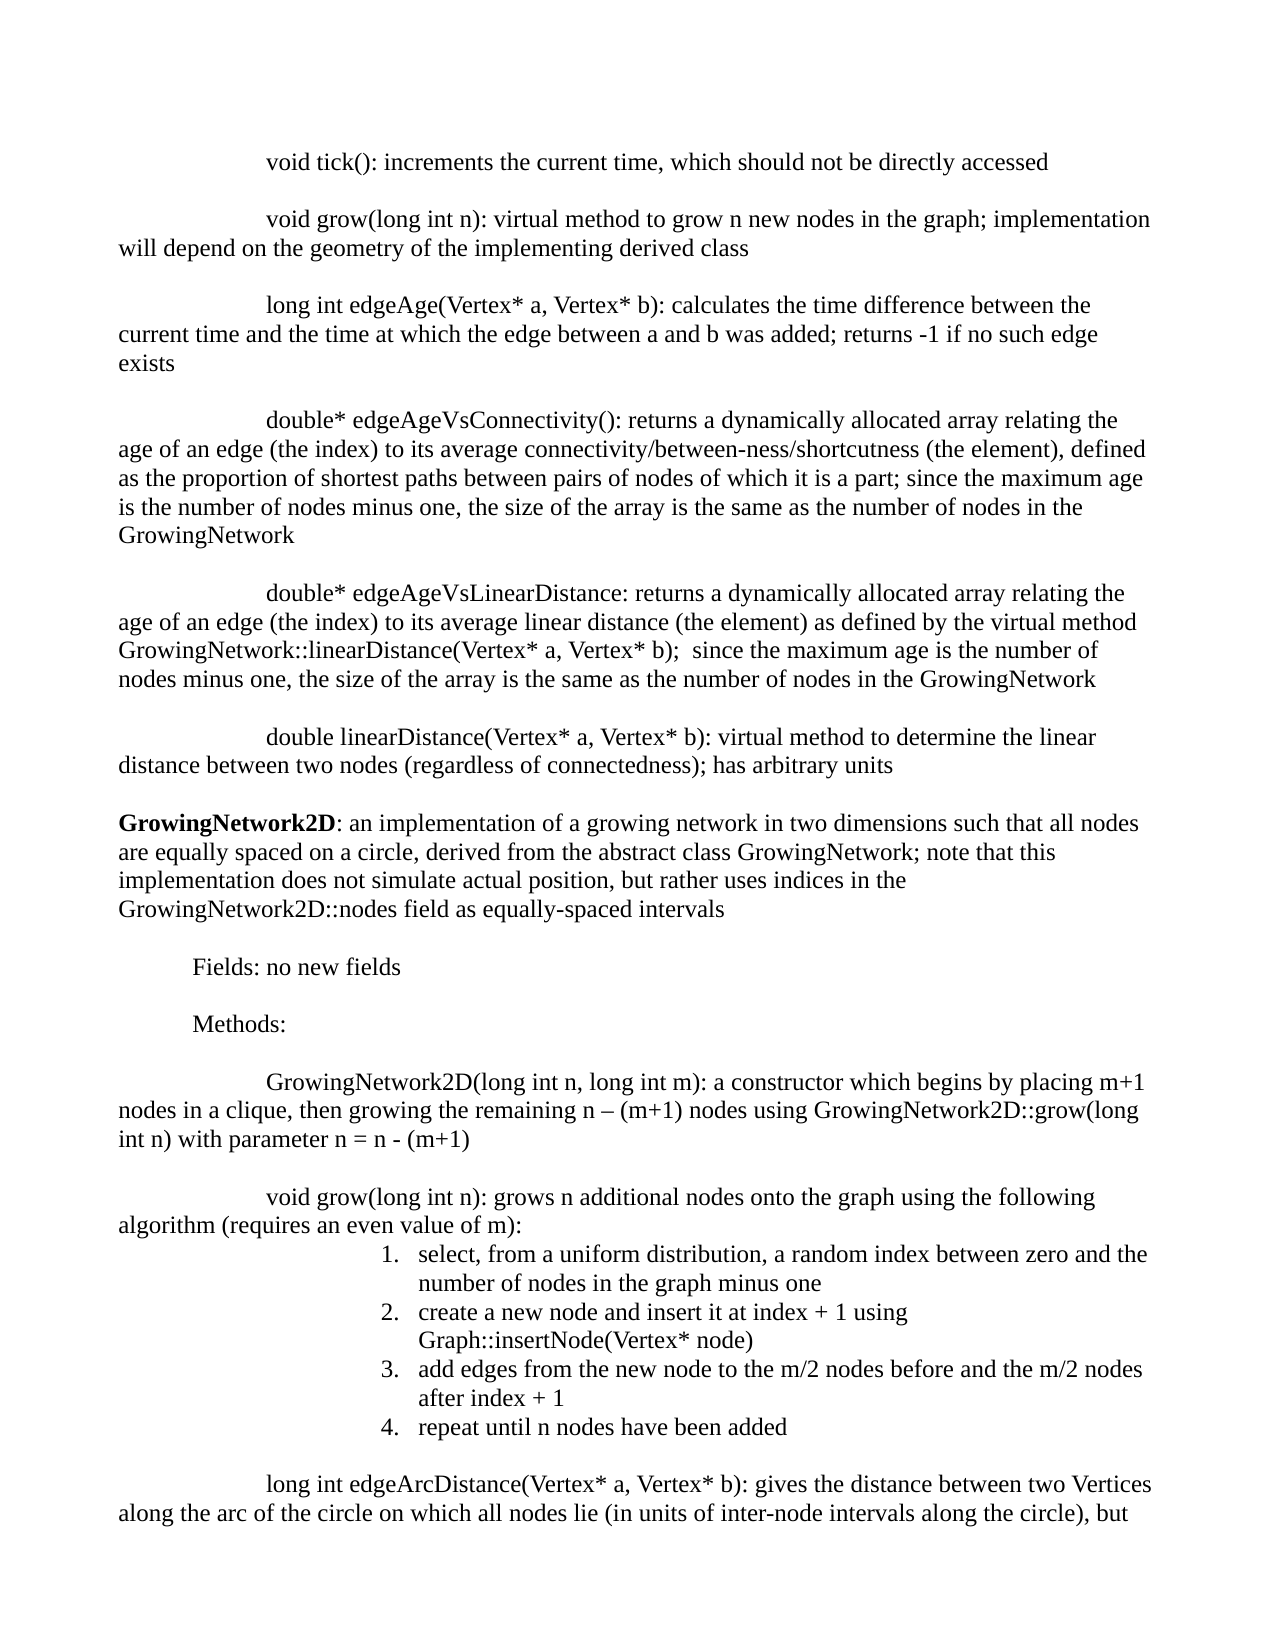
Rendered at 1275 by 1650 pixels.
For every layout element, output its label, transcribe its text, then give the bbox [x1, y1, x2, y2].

text long int edgeArcDistance(Vertex* a, Vertex* b): gives the distance between two Vertices along the arc of the circle on which all nodes lie (in units of inter-node intervals along the circle), but [118, 1469, 1157, 1527]
text double* edgeAgeVsLinearDistance: returns a dynamically allocated array relating the age of an edge (the index) to its average linear distance (the element) as defined by the virtual method GrowingNetwork::linearDistance(Vertex* a, Vertex* b); since the maximum age is the number of nodes minus one, the size of the array is the same as the number of nodes in the GrowingNetwork [118, 578, 1157, 693]
text GrowingNetwork2D: an implementation of a growing network in two dimensions such that all nodes are equally spaced on a circle, derived from the abstract class GrowingNetwork; note that this implementation does not simulate actual position, but rather uses indices in the GrowingNetwork2D::nodes field as equally-spaced intervals [118, 808, 1157, 923]
list create a new node and insert it at index + 1 using Graph::insertNode(Vertex* node) [381, 1297, 1157, 1354]
list repeat until n nodes have been added [381, 1412, 1157, 1441]
list add edges from the new node to the m/2 nodes before and the m/2 nodes after index + 1 [381, 1354, 1157, 1412]
list select, from a uniform distribution, a random index between zero and the number of nodes in the graph minus one [381, 1239, 1157, 1297]
text double* edgeAgeVsConnectivity(): returns a dynamically allocated array relating the age of an edge (the index) to its average connectivity/between-ness/shortcutness (the element), defined as the proportion of shortest paths between pairs of nodes of which it is a part; since the maximum age is the number of nodes minus one, the size of the array is the same as the number of nodes in the GrowingNetwork [118, 406, 1157, 549]
text double linearDistance(Vertex* a, Vertex* b): virtual method to determine the linear distance between two nodes (regardless of connectedness); has arbitrary units [118, 722, 1157, 779]
text long int edgeAge(Vertex* a, Vertex* b): calculates the time difference between the current time and the time at which the edge between a and b was added; returns -1 if no such edge exists [118, 291, 1157, 377]
text void tick(): increments the current time, which should not be directly accessed [118, 147, 1157, 176]
text Fields: no new fields [118, 952, 1157, 981]
text GrowingNetwork2D(long int n, long int m): a constructor which begins by placing m+1 nodes in a clique, then growing the remaining n – (m+1) nodes using GrowingNetwork2D::grow(long int n) with parameter n = n - (m+1) [118, 1067, 1157, 1153]
text void grow(long int n): virtual method to grow n new nodes in the graph; implementation will depend on the geometry of the implementing derived class [118, 204, 1157, 262]
text Methods: [118, 1009, 1157, 1038]
text void grow(long int n): grows n additional nodes onto the graph using the following algorithm (requires an even value of m): [118, 1182, 1157, 1239]
